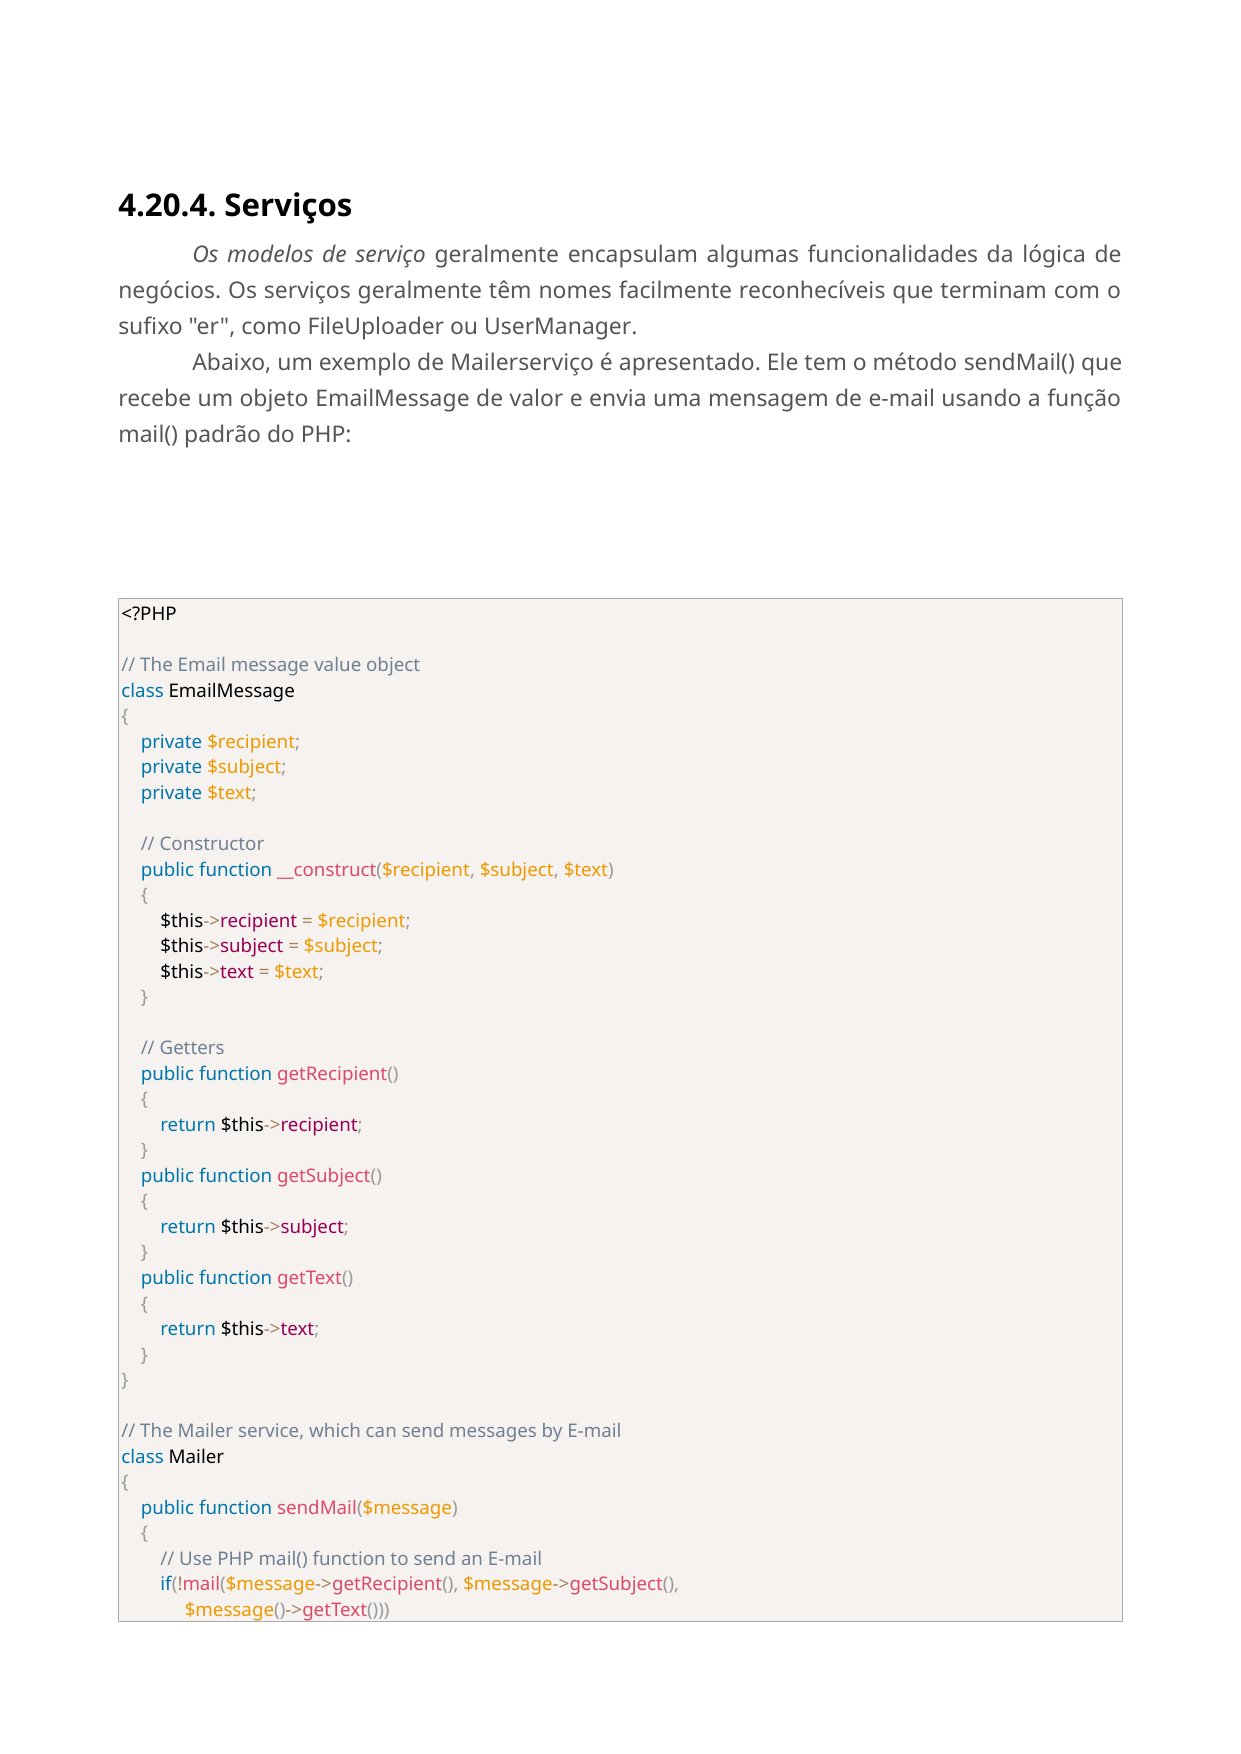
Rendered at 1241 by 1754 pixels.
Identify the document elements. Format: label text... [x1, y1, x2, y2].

text $this->recipient = $recipient; [119, 904, 1122, 929]
text return $this->text; [119, 1312, 1122, 1338]
text $message()->getText())) [119, 1593, 1122, 1621]
text { [119, 1465, 1122, 1491]
text Abaixo, um exemplo de Mailerserviço é apresentado. Ele tem o método sendMail() que recebe um objeto EmailMessage de valor e envia uma mensagem de e-mail usando a função mail() padrão do PHP: [118, 346, 1122, 449]
text private $subject; [119, 751, 1122, 776]
text if(!mail($message->getRecipient(), $message->getSubject(), [119, 1567, 1122, 1593]
text } [119, 1363, 1122, 1389]
text public function getRecipient() [119, 1057, 1122, 1083]
text } [119, 1134, 1122, 1159]
text return $this->recipient; [119, 1108, 1122, 1134]
text // Constructor [119, 827, 1122, 853]
text $this->text = $text; [119, 955, 1122, 981]
text <?PHP [119, 599, 1122, 623]
text Os modelos de serviço geralmente encapsulam algumas funcionalidades da lógica de negócios. Os serviços geralmente têm nomes facilmente reconhecíveis que terminam com o sufixo "er", como FileUploader ou UserManager. [118, 238, 1122, 341]
text private $text; [119, 776, 1122, 802]
text { [119, 1287, 1122, 1312]
subtitle 4.20.4. Serviços [118, 183, 1122, 226]
text } [119, 981, 1122, 1006]
text public function __construct($recipient, $subject, $text) [119, 853, 1122, 878]
text { [119, 1083, 1122, 1108]
text // Use PHP mail() function to send an E-mail [119, 1542, 1122, 1567]
text public function getText() [119, 1261, 1122, 1287]
text { [119, 1185, 1122, 1210]
text $this->subject = $subject; [119, 929, 1122, 955]
text } [119, 1236, 1122, 1261]
text // The Mailer service, which can send messages by E-mail [119, 1414, 1122, 1440]
text public function sendMail($message) [119, 1491, 1122, 1516]
text { [119, 700, 1122, 725]
text // The Email message value object [119, 649, 1122, 674]
text private $recipient; [119, 725, 1122, 751]
text } [119, 1338, 1122, 1363]
text return $this->subject; [119, 1210, 1122, 1236]
text class Mailer [119, 1440, 1122, 1465]
text class EmailMessage [119, 674, 1122, 700]
text { [119, 1516, 1122, 1542]
text // Getters [119, 1032, 1122, 1057]
text public function getSubject() [119, 1159, 1122, 1185]
text { [119, 878, 1122, 904]
